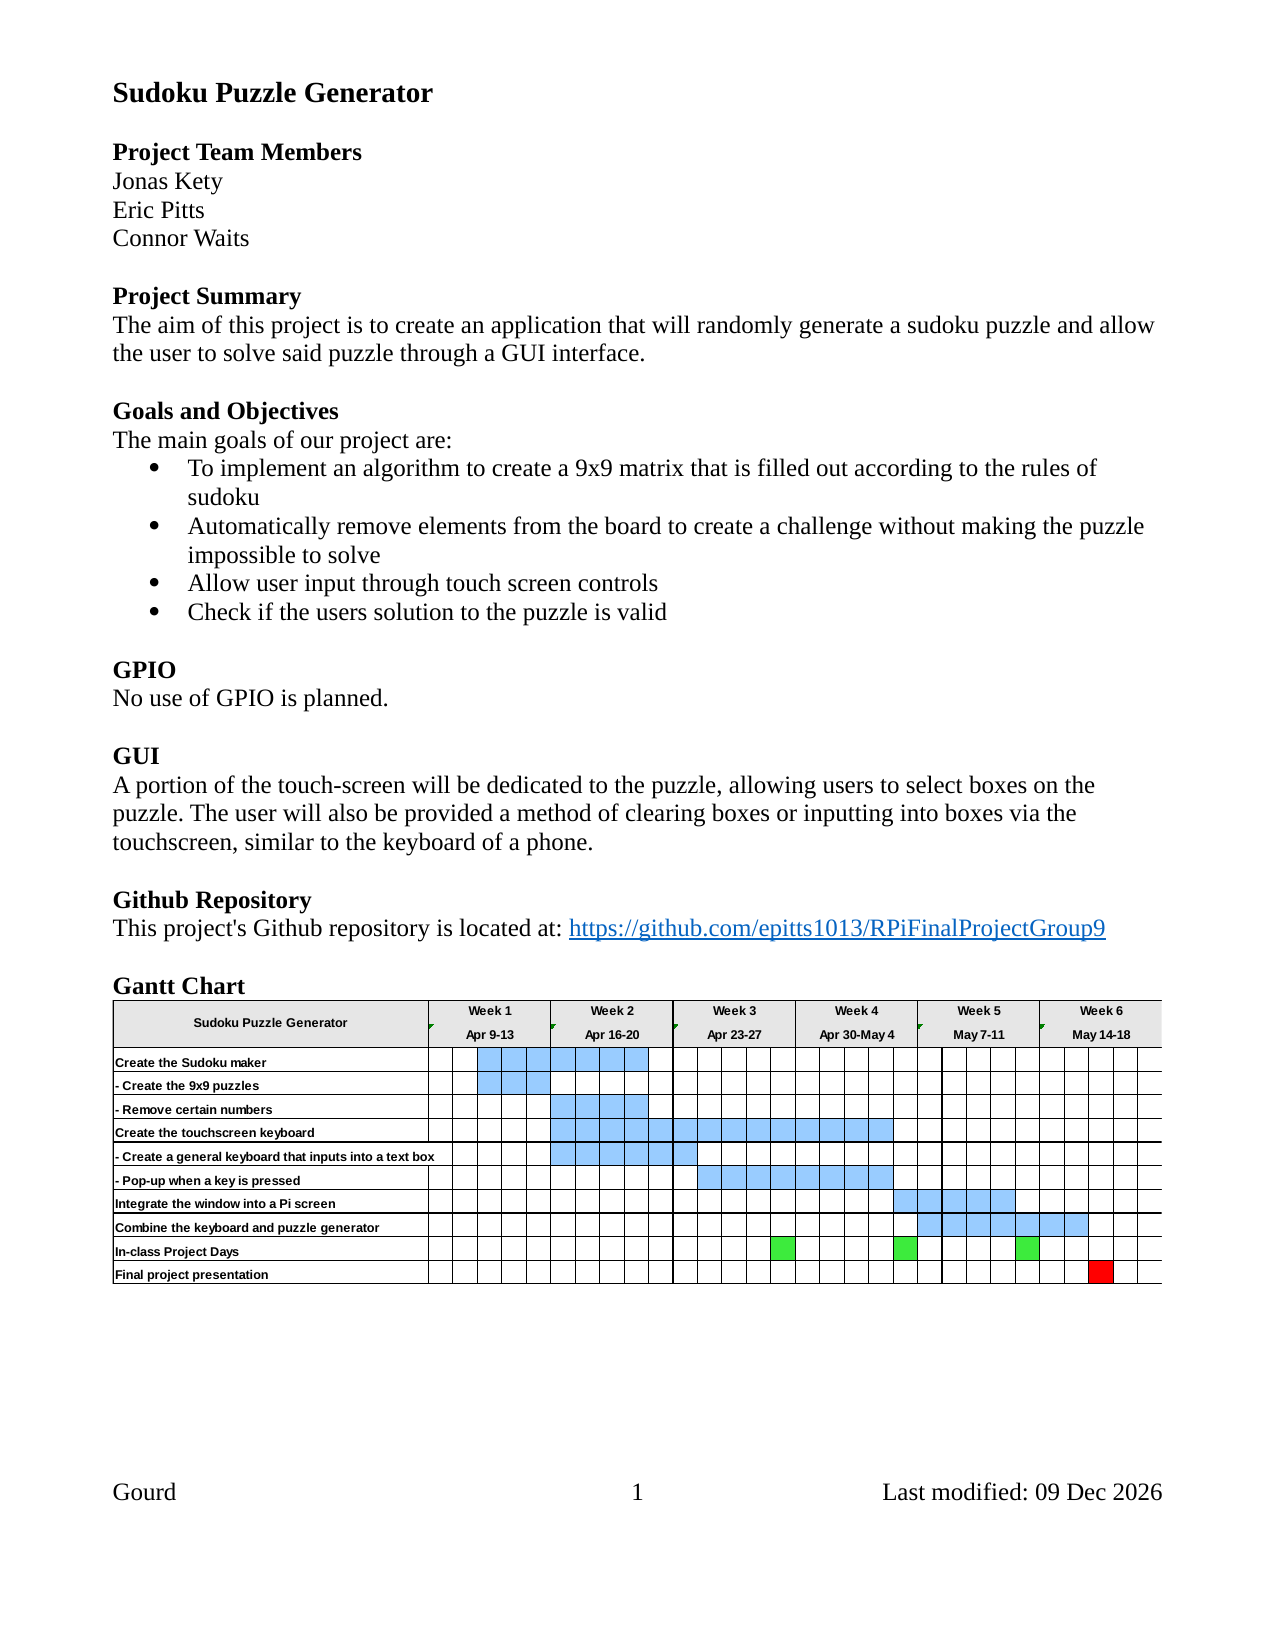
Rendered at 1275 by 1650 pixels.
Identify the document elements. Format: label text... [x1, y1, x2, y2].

text Project Team Members [112, 137, 1162, 166]
text Jonas Kety [112, 166, 1162, 195]
text Eric Pitts [112, 195, 1162, 223]
list Allow user input through touch screen controls [150, 568, 1162, 597]
text Goals and Objectives [112, 396, 1162, 425]
text GUI [112, 741, 1162, 770]
text This project's Github repository is located at: https://github.com/epitts1013/RPiFinalProjectGroup9 [112, 913, 1162, 942]
text Connor Waits [112, 223, 1162, 252]
text No use of GPIO is planned. [112, 683, 1162, 712]
list To implement an algorithm to create a 9x9 matrix that is filled out according to the rules of sudoku [150, 453, 1162, 511]
text Gantt Chart [112, 971, 1162, 1000]
text The aim of this project is to create an application that will randomly generate a sudoku puzzle and allow the user to solve said puzzle through a GUI interface. [112, 310, 1162, 367]
text Project Summary [112, 281, 1162, 310]
text Sudoku Puzzle Generator [112, 75, 1162, 108]
text A portion of the touch-screen will be dedicated to the puzzle, allowing users to select boxes on the puzzle. The user will also be provided a method of clearing boxes or inputting into boxes via the touchscreen, similar to the keyboard of a phone. [112, 770, 1162, 856]
text Github Repository [112, 885, 1162, 913]
text GPIO [112, 655, 1162, 683]
text The main goals of our project are: [112, 425, 1162, 453]
list Automatically remove elements from the board to create a challenge without making the puzzle impossible to solve [150, 511, 1162, 568]
list Check if the users solution to the puzzle is valid [150, 597, 1162, 626]
